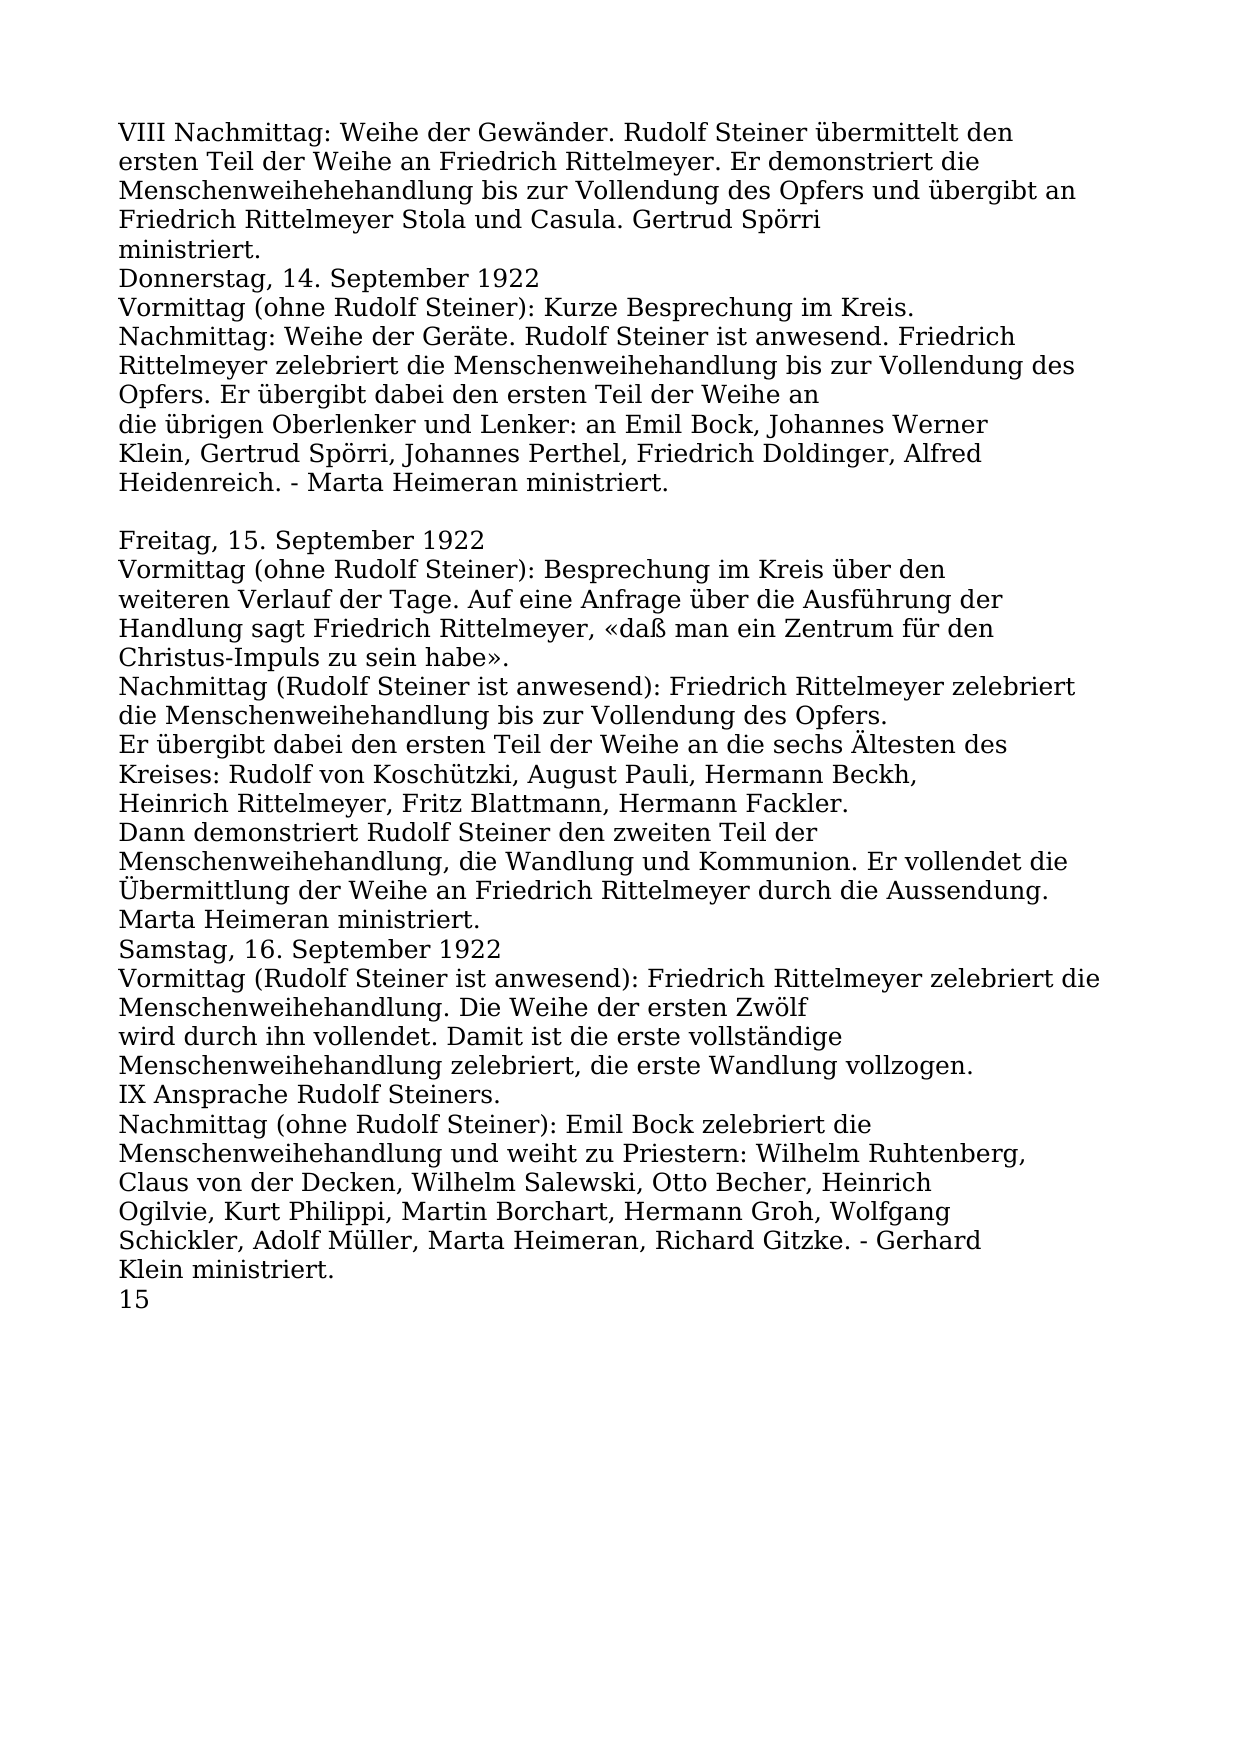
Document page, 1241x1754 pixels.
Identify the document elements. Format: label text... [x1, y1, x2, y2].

text Er übergibt dabei den ersten Teil der Weihe an die sechs Ältesten des [118, 731, 1122, 760]
text ersten Teil der Weihe an Friedrich Rittelmeyer. Er demonstriert die [118, 147, 1122, 176]
text Vormittag (ohne Rudolf Steiner): Kurze Besprechung im Kreis. [118, 293, 1122, 322]
text Christus-Impuls zu sein habe». [118, 643, 1122, 672]
text Heinrich Rittelmeyer, Fritz Blattmann, Hermann Fackler. [118, 789, 1122, 818]
text Handlung sagt Friedrich Rittelmeyer, «daß man ein Zentrum für den [118, 614, 1122, 643]
text ministriert. [118, 235, 1122, 264]
text Nachmittag (ohne Rudolf Steiner): Emil Bock zelebriert die Menschenweihehandlung und weiht zu Priestern: Wilhelm Ruhtenberg, [118, 1110, 1122, 1168]
text Menschenweihehehandlung bis zur Vollendung des Opfers und übergibt an Friedrich Rittelmeyer Stola und Casula. Gertrud Spörri [118, 176, 1122, 235]
text wird durch ihn vollendet. Damit ist die erste vollständige Menschenweihehandlung zelebriert, die erste Wandlung vollzogen. [118, 1022, 1122, 1081]
text Ogilvie, Kurt Philippi, Martin Borchart, Hermann Groh, Wolfgang [118, 1197, 1122, 1226]
text Donnerstag, 14. September 1922 [118, 264, 1122, 293]
text Vormittag (Rudolf Steiner ist anwesend): Friedrich Rittelmeyer zelebriert die Menschenweihehandlung. Die Weihe der ersten Zwölf [118, 964, 1122, 1022]
text VIII Nachmittag: Weihe der Gewänder. Rudolf Steiner übermittelt den [118, 118, 1122, 147]
text Samstag, 16. September 1922 [118, 935, 1122, 964]
text Nachmittag: Weihe der Geräte. Rudolf Steiner ist anwesend. Friedrich Rittelmeyer zelebriert die Menschenweihehandlung bis zur Vollendung des Opfers. Er übergibt dabei den ersten Teil der Weihe an [118, 322, 1122, 410]
text Claus von der Decken, Wilhelm Salewski, Otto Becher, Heinrich [118, 1168, 1122, 1197]
text 15 [118, 1285, 1122, 1314]
text die übrigen Oberlenker und Lenker: an Emil Bock, Johannes Werner [118, 410, 1122, 439]
text Dann demonstriert Rudolf Steiner den zweiten Teil der Menschenweihehandlung, die Wandlung und Kommunion. Er vollendet die [118, 818, 1122, 876]
text weiteren Verlauf der Tage. Auf eine Anfrage über die Ausführung der [118, 585, 1122, 614]
text Klein, Gertrud Spörri, Johannes Perthel, Friedrich Doldinger, Alfred [118, 439, 1122, 468]
text Schickler, Adolf Müller, Marta Heimeran, Richard Gitzke. - Gerhard [118, 1226, 1122, 1256]
text Nachmittag (Rudolf Steiner ist anwesend): Friedrich Rittelmeyer zelebriert die Menschenweihehandlung bis zur Vollendung des Opfers. [118, 672, 1122, 731]
text Heidenreich. - Marta Heimeran ministriert. [118, 468, 1122, 497]
text Kreises: Rudolf von Koschützki, August Pauli, Hermann Beckh, [118, 760, 1122, 789]
text Übermittlung der Weihe an Friedrich Rittelmeyer durch die Aussendung. Marta Heimeran ministriert. [118, 876, 1122, 935]
text Vormittag (ohne Rudolf Steiner): Besprechung im Kreis über den [118, 556, 1122, 585]
text Klein ministriert. [118, 1256, 1122, 1285]
text Freitag, 15. September 1922 [118, 526, 1122, 556]
text IX Ansprache Rudolf Steiners. [118, 1081, 1122, 1110]
